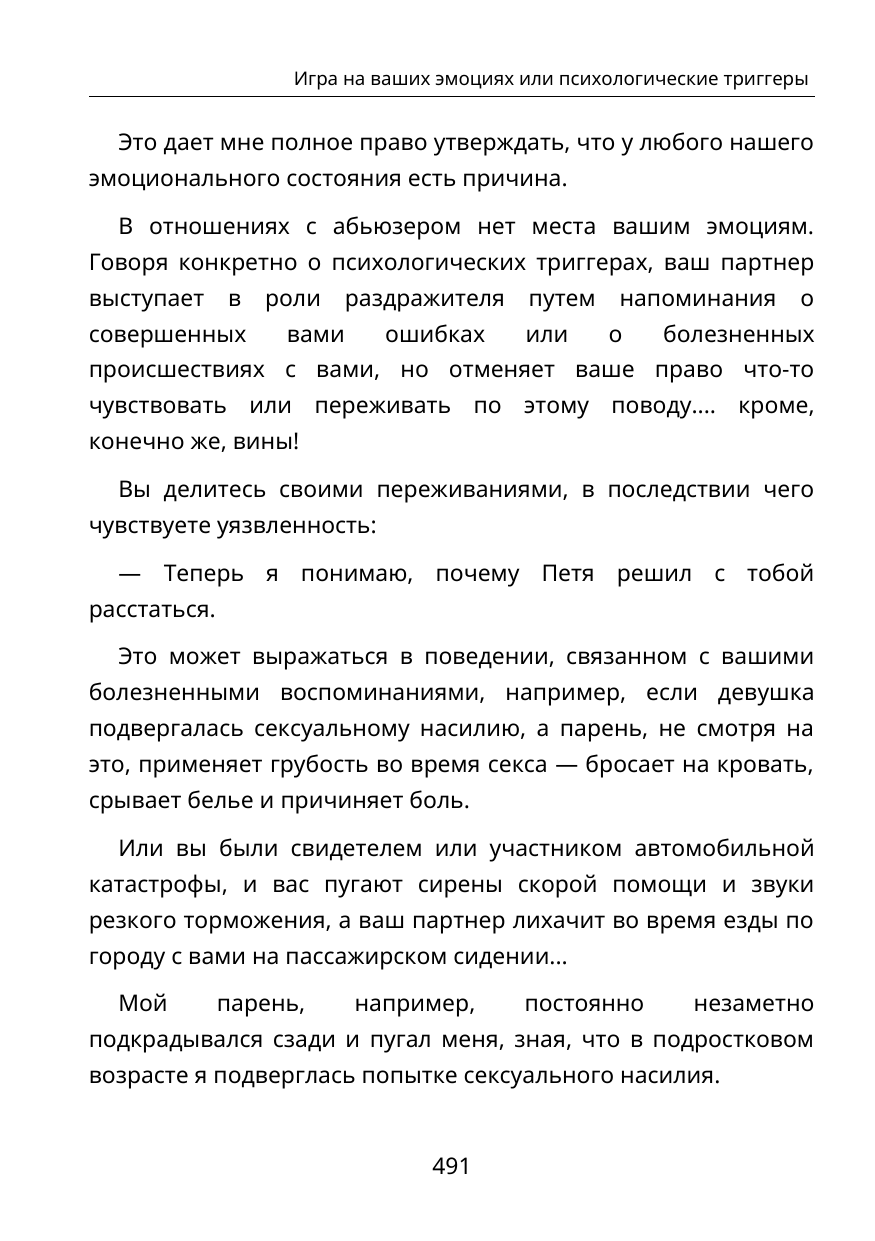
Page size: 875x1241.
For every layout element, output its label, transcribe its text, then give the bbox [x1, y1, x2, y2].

text Это дает мне полное право утверждать, что у любого нашего эмоционального состояния есть причина. [88, 126, 815, 193]
text Мой парень, например, постоянно незаметно подкрадывался сзади и пугал меня, зная, что в подростковом возрасте я подверглась попытке сексуального насилия. [88, 987, 815, 1090]
text Вы делитесь своими переживаниями, в последствии чего чувствуете уязвленность: [88, 473, 815, 540]
text Это может выражаться в поведении, связанном с вашими болезненными воспоминаниями, например, если девушка подвергалась сексуальному насилию, а парень, не смотря на это, применяет грубость во время секса — бросает на кровать, срывает белье и причиняет боль. [88, 640, 815, 815]
list Теперь я понимаю, почему Петя решил с тобой расстаться. [88, 557, 815, 624]
text В отношениях с абьюзером нет места вашим эмоциям. Говоря конкретно о психологических триггерах, ваш партнер выступает в роли раздражителя путем напоминания о совершенных вами ошибках или о болезненных происшествиях с вами, но отменяет ваше право что-то чувствовать или переживать по этому поводу.... кроме, конечно же, вины! [88, 210, 815, 457]
text Или вы были свидетелем или участником автомобильной катастрофы, и вас пугают сирены скорой помощи и звуки резкого торможения, а ваш партнер лихачит во время езды по городу с вами на пассажирском сидении... [88, 832, 815, 971]
